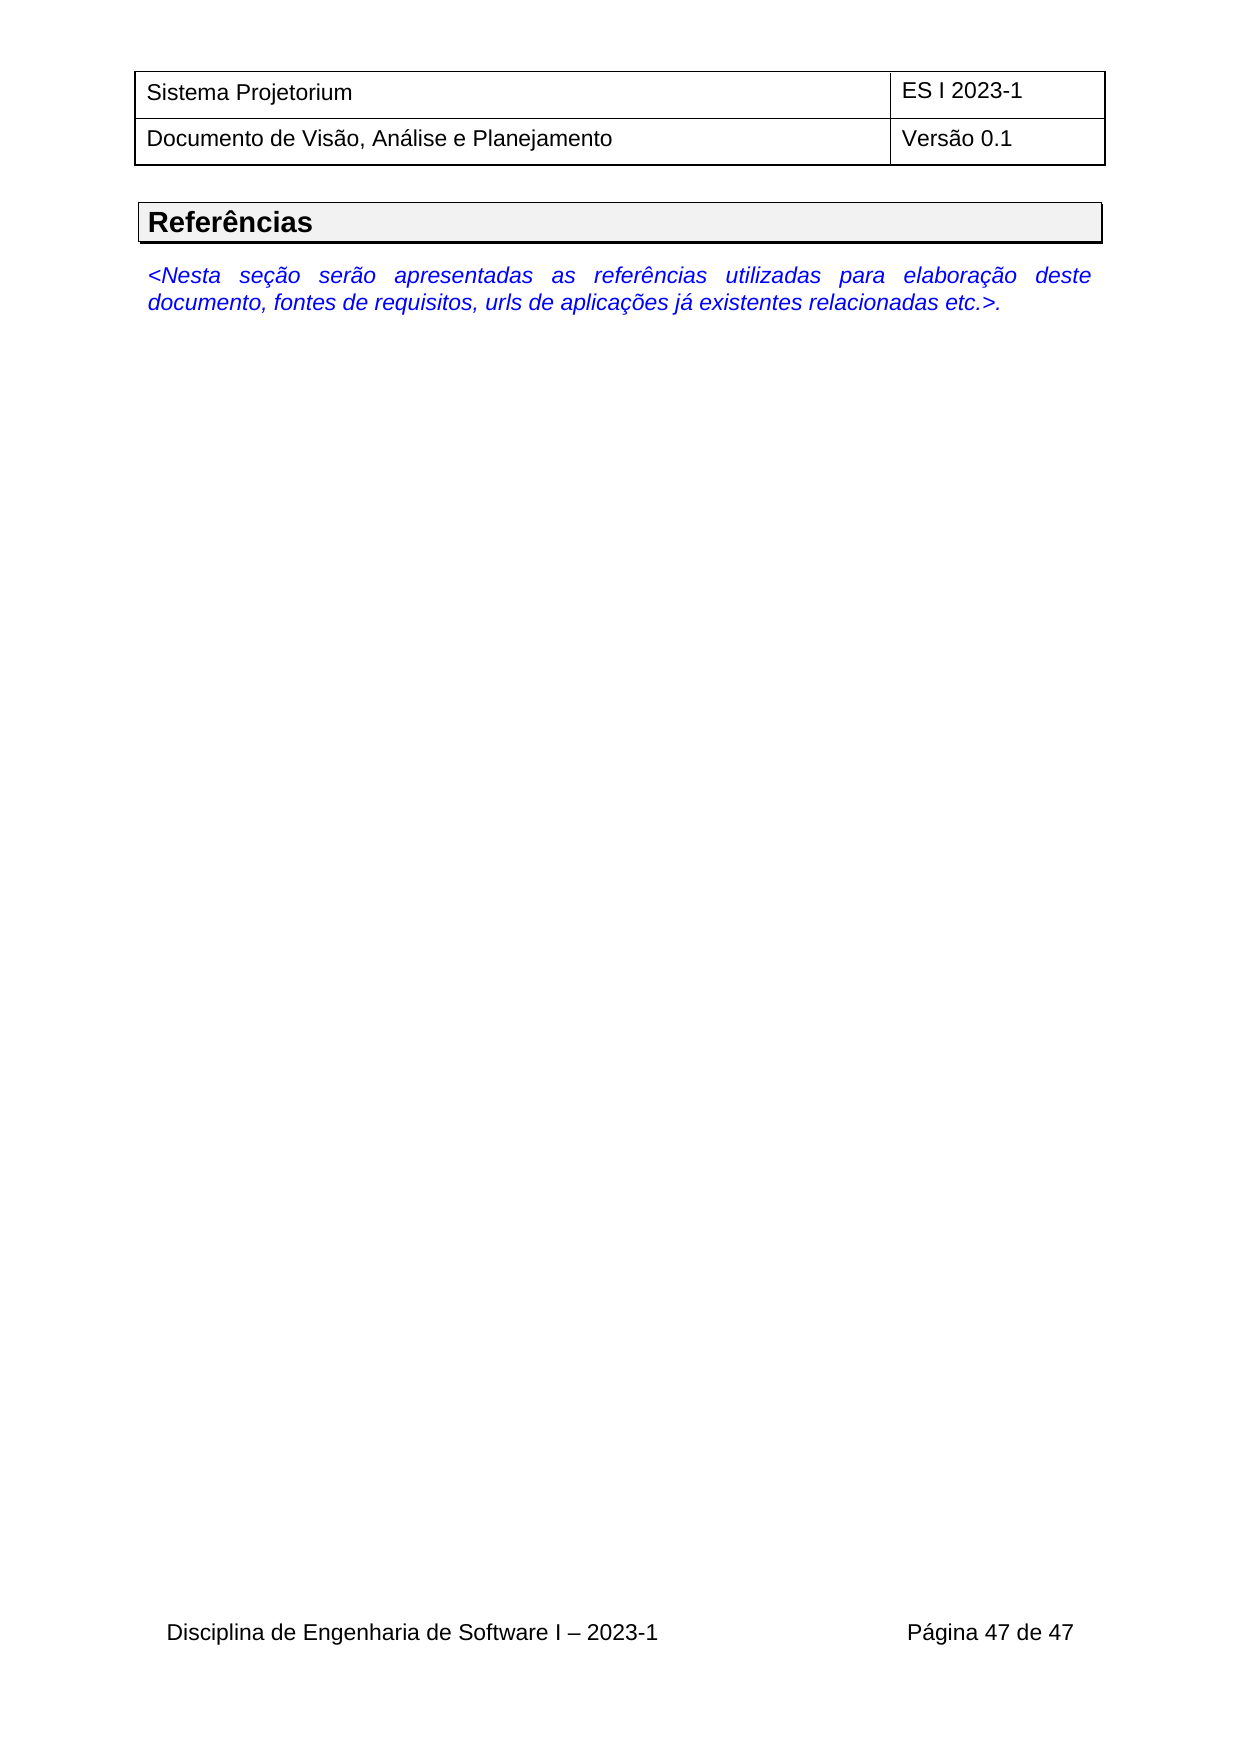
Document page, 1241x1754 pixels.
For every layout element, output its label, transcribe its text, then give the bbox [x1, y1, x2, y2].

subtitle Referências [139, 203, 1101, 241]
text <Nesta seção serão apresentadas as referências utilizadas para elaboração deste documento, fontes de requisitos, urls de aplicações já existentes relacionadas etc.>. [148, 262, 1092, 315]
